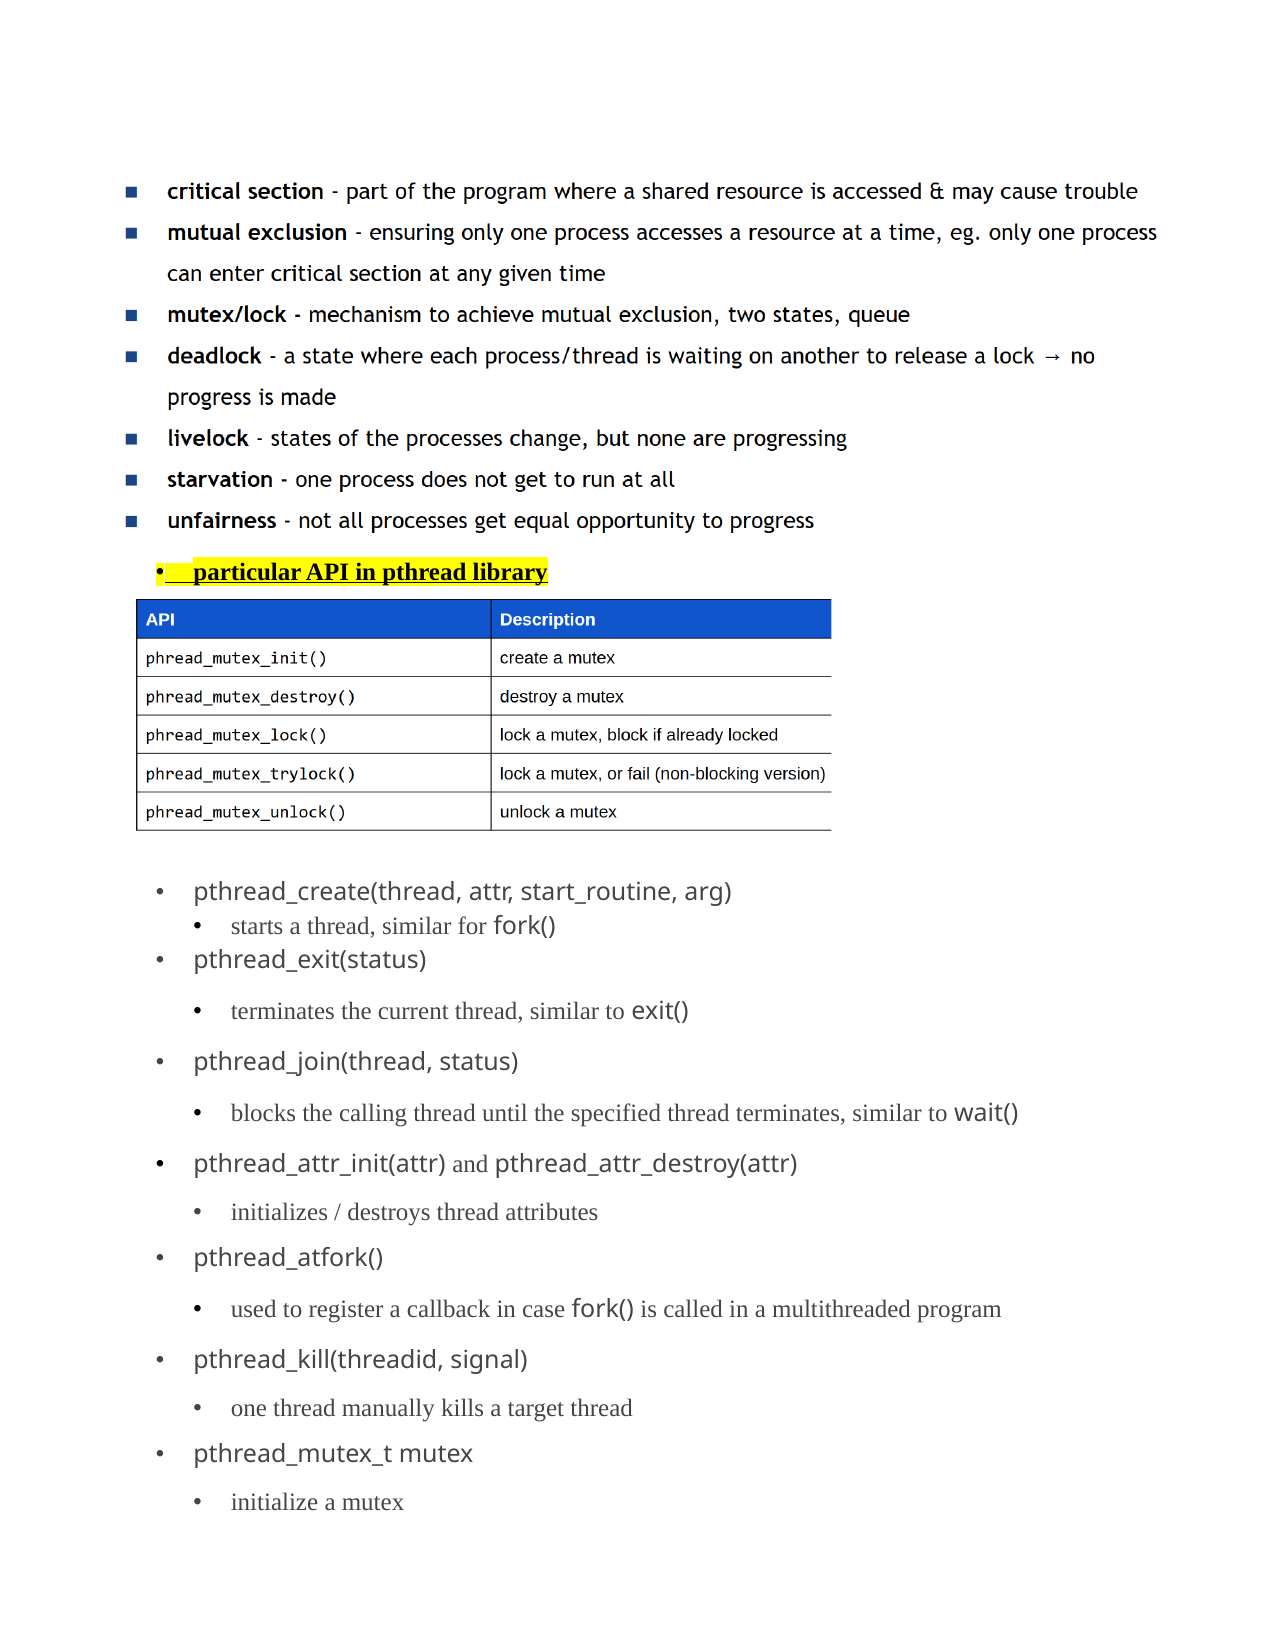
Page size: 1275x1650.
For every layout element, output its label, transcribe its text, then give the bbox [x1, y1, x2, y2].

list initializes / destroys thread attributes [193, 1197, 1157, 1225]
list particular API in pthread library [156, 557, 1157, 586]
list used to register a callback in case fork() is called in a multithreaded program [193, 1291, 1157, 1325]
list pthread_join(thread, status) [156, 1043, 1157, 1078]
list pthread_exit(status) [156, 941, 1157, 976]
list terminates the current thread, similar to exit() [193, 992, 1157, 1027]
list one thread manually kills a target thread [193, 1393, 1157, 1422]
list initialize a mutex [193, 1487, 1157, 1516]
list pthread_create(thread, attr, start_routine, arg) [156, 873, 1157, 907]
picture [118, 175, 1157, 557]
list pthread_kill(threadid, signal) [156, 1342, 1157, 1376]
list pthread_attr_init(attr) and pthread_attr_destroy(attr) [156, 1146, 1157, 1180]
list pthread_atfork() [156, 1240, 1157, 1274]
list blocks the calling thread until the specified thread terminates, similar to wait() [193, 1094, 1157, 1129]
list starts a thread, similar for fork() [193, 907, 1157, 941]
picture [131, 595, 832, 831]
list pthread_mutex_t mutex [156, 1436, 1157, 1470]
